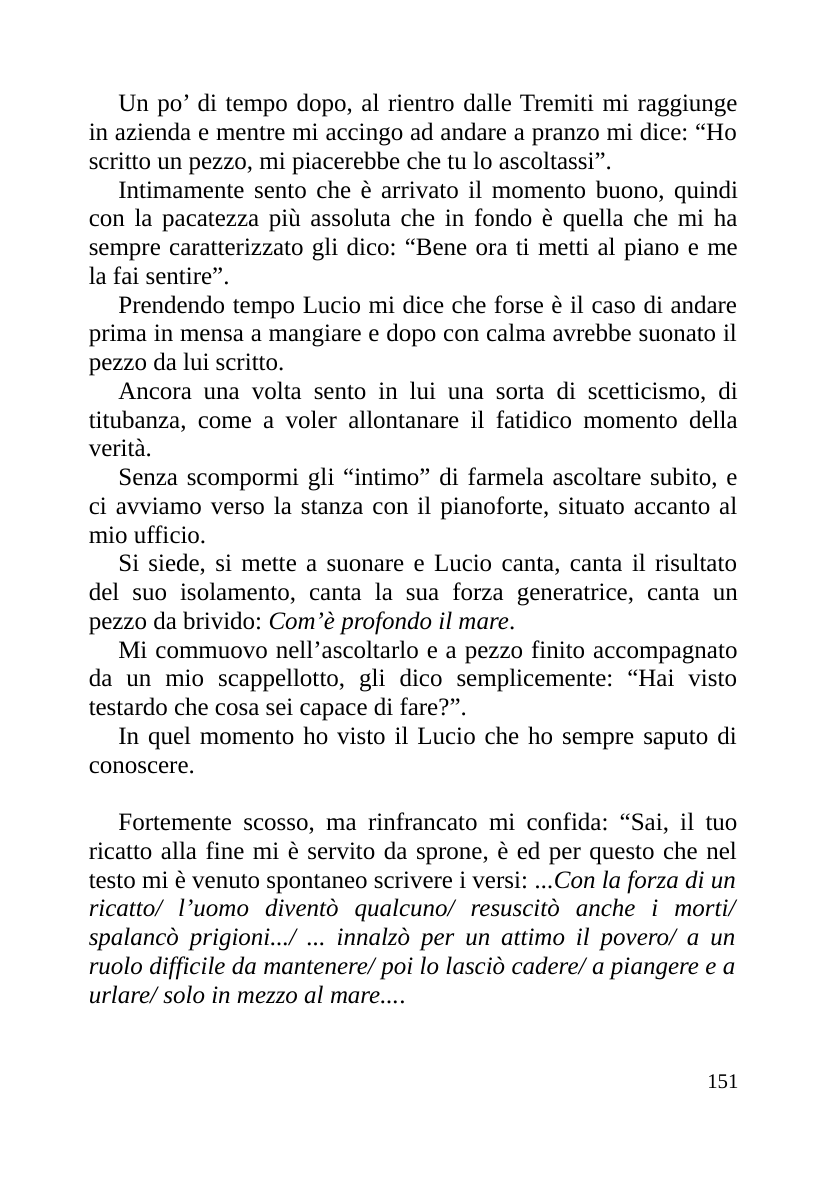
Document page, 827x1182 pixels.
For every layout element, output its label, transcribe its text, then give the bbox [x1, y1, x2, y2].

text Si siede, si mette a suonare e Lucio canta, canta il risultato del suo isolamento, canta la sua forza generatrice, canta un pezzo da brivido: Com’è profondo il mare. [88, 548, 738, 635]
text Mi commuovo nell’ascoltarlo e a pezzo finito accompagnato da un mio scappellotto, gli dico semplicemente: “Hai visto testardo che cosa sei capace di fare?”. [88, 635, 738, 721]
text Ancora una volta sento in lui una sorta di scetticismo, di titubanza, come a voler allontanare il fatidico momento della verità. [88, 376, 738, 462]
text Intimamente sento che è arrivato il momento buono, quindi con la pacatezza più assoluta che in fondo è quella che mi ha sempre caratterizzato gli dico: “Bene ora ti metti al piano e me la fai sentire”. [88, 175, 738, 290]
text In quel momento ho visto il Lucio che ho sempre saputo di conoscere. [88, 721, 738, 778]
text Senza scompormi gli “intimo” di farmela ascoltare subito, e ci avviamo verso la stanza con il pianoforte, situato accanto al mio ufficio. [88, 462, 738, 548]
text Fortemente scosso, ma rinfrancato mi confida: “Sai, il tuo ricatto alla fine mi è servito da sprone, è ed per questo che nel testo mi è venuto spontaneo scrivere i versi: ...Con la forza di un ricatto/ l’uomo diventò qualcuno/ resuscitò anche i morti/ spalancò prigioni.../ ... innalzò per un attimo il povero/ a un ruolo difficile da mantenere/ poi lo lasciò cadere/ a piangere e a urlare/ solo in mezzo al mare.... [88, 807, 738, 1008]
text Prendendo tempo Lucio mi dice che forse è il caso di andare prima in mensa a mangiare e dopo con calma avrebbe suonato il pezzo da lui scritto. [88, 290, 738, 376]
text Un po’ di tempo dopo, al rientro dalle Tremiti mi raggiunge in azienda e mentre mi accingo ad andare a pranzo mi dice: “Ho scritto un pezzo, mi piacerebbe che tu lo ascoltassi”. [88, 88, 738, 175]
